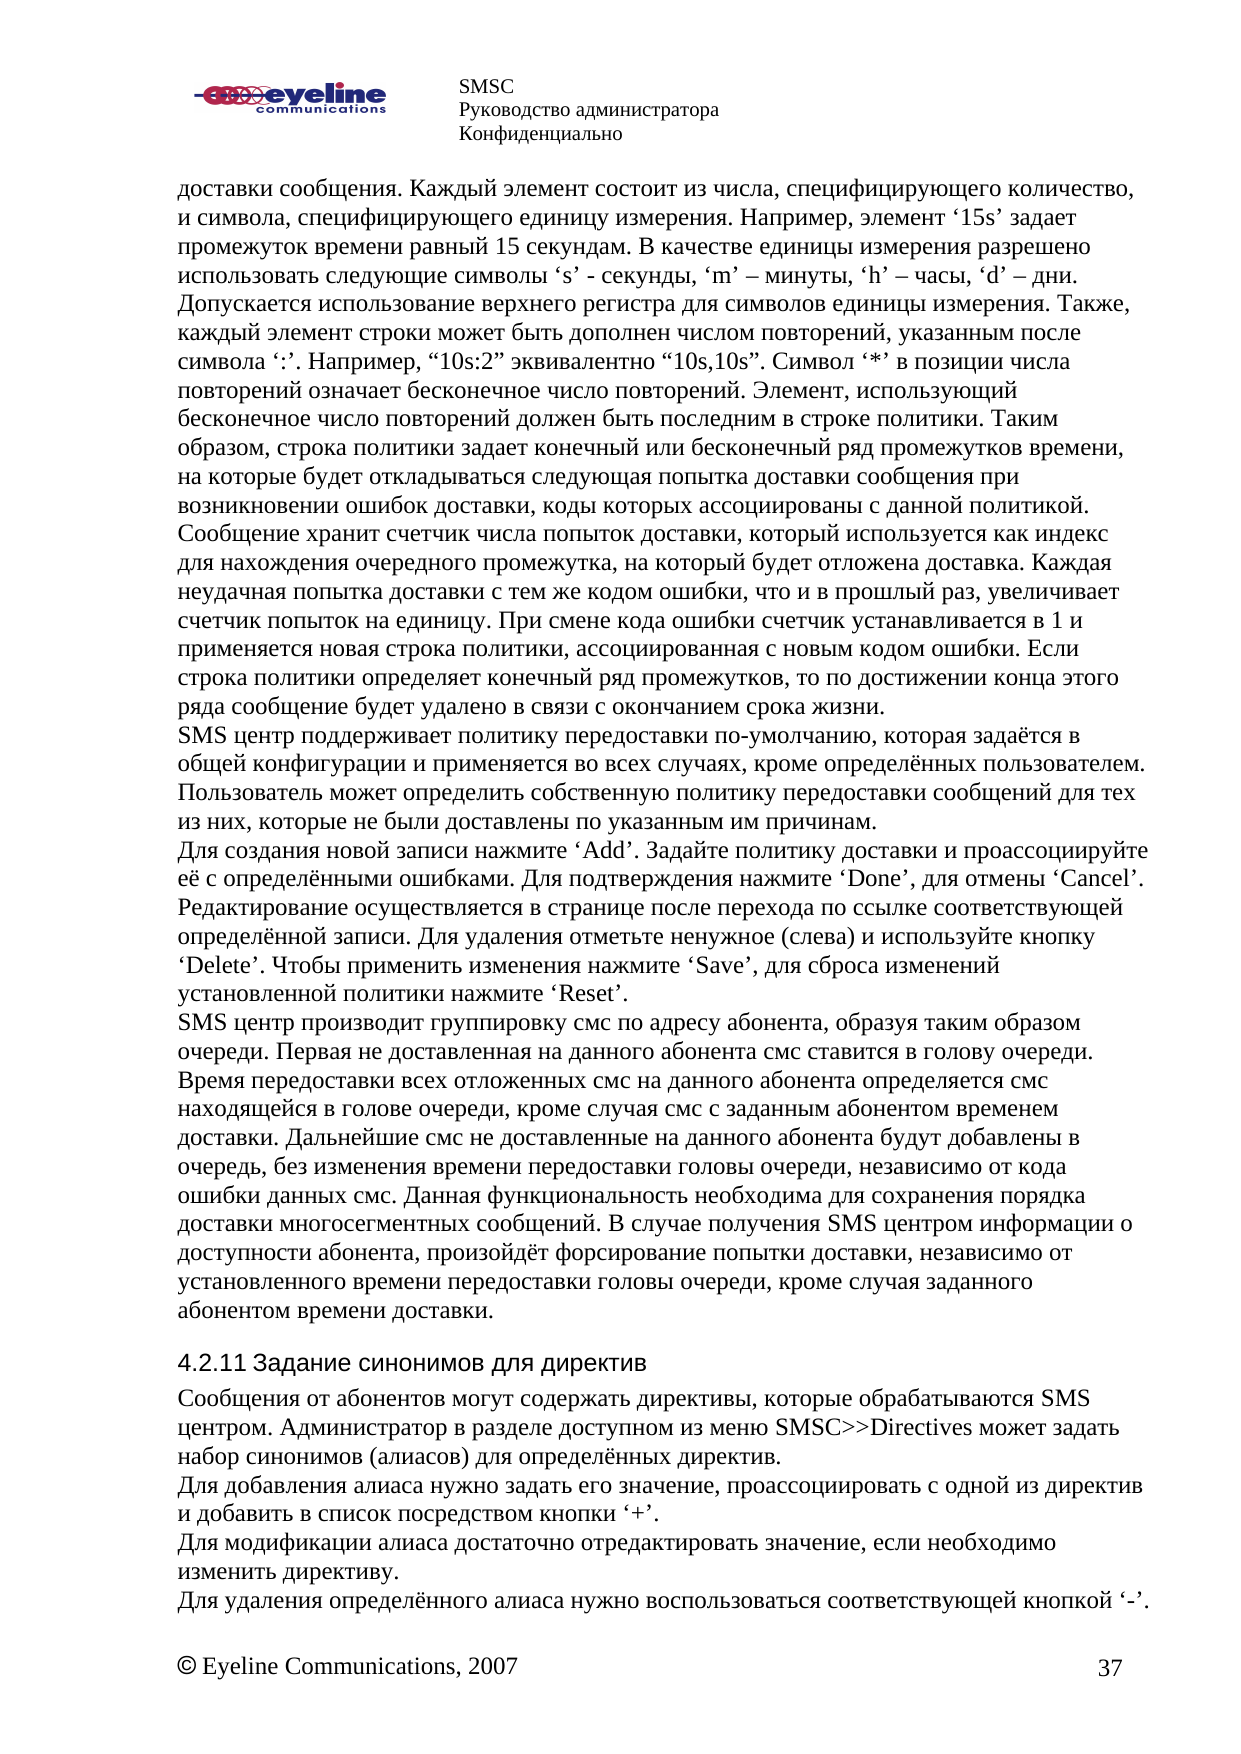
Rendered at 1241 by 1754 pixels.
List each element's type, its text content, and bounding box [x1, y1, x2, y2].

text Для удаления определённого алиаса нужно воспользоваться соответствующей кнопкой ‘-’. [177, 1585, 1152, 1613]
text доставки сообщения. Каждый элемент состоит из числа, специфицирующего количество, и символа, специфицирующего единицу измерения. Например, элемент ‘15s’ задает промежуток времени равный 15 секундам. В качестве единицы измерения разрешено использовать следующие символы ‘s’ - секунды, ‘m’ – минуты, ‘h’ – часы, ‘d’ – дни. Допускается использование верхнего регистра для символов единицы измерения. Также, каждый элемент строки может быть дополнен числом повторений, указанным после символа ‘:’. Например, “10s:2” эквивалентно “10s,10s”. Символ ‘*’ в позиции числа повторений означает бесконечное число повторений. Элемент, использующий бесконечное число повторений должен быть последним в строке политики. Таким образом, строка политики задает конечный или бесконечный ряд промежутков времени, на которые будет откладываться следующая попытка доставки сообщения при возникновении ошибок доставки, коды которых ассоциированы с данной политикой. Сообщение хранит счетчик числа попыток доставки, который используется как индекс для нахождения очередного промежутка, на который будет отложена доставка. Каждая неудачная попытка доставки с тем же кодом ошибки, что и в прошлый раз, увеличивает счетчик попыток на единицу. При смене кода ошибки счетчик устанавливается в 1 и применяется новая строка политики, ассоциированная с новым кодом ошибки. Если строка политики определяет конечный ряд промежутков, то по достижении конца этого ряда сообщение будет удалено в связи с окончанием срока жизни. [177, 173, 1152, 720]
text Для добавления алиаса нужно задать его значение, проассоциировать с одной из директив и добавить в список посредством кнопки ‘+’. [177, 1470, 1152, 1527]
text Для создания новой записи нажмите ‘Add’. Задайте политику доставки и проассоциируйте её с определёнными ошибками. Для подтверждения нажмите ‘Done’, для отмены ‘Cancel’. Редактирование осуществляется в странице после перехода по ссылке соответствующей определённой записи. Для удаления отметьте ненужное (слева) и используйте кнопку ‘Delete’. Чтобы применить изменения нажмите ‘Save’, для сброса изменений установленной политики нажмите ‘Reset’. [177, 835, 1152, 1007]
subtitle Задание синонимов для директив [177, 1348, 1152, 1377]
text SMS центр производит группировку смс по адресу абонента, образуя таким образом очереди. Первая не доставленная на данного абонента смс ставится в голову очереди. Время передоставки всех отложенных смс на данного абонента определяется смс находящейся в голове очереди, кроме случая смс с заданным абонентом временем доставки. Дальнейшие смс не доставленные на данного абонента будут добавлены в очередь, без изменения времени передоставки головы очереди, независимо от кода ошибки данных смс. Данная функциональность необходима для сохранения порядка доставки многосегментных сообщений. В случае получения SMS центром информации о доступности абонента, произойдёт форсирование попытки доставки, независимо от установленного времени передоставки головы очереди, кроме случая заданного абонентом времени доставки. [177, 1007, 1152, 1323]
picture [194, 82, 386, 113]
text Сообщения от абонентов могут содержать директивы, которые обрабатываются SMS центром. Администратор в разделе доступном из меню SMSC>>Directives может задать набор синонимов (алиасов) для определённых директив. [177, 1383, 1152, 1470]
text SMS центр поддерживает политику передоставки по-умолчанию, которая задаётся в общей конфигурации и применяется во всех случаях, кроме определённых пользователем. Пользователь может определить собственную политику передоставки сообщений для тех из них, которые не были доставлены по указанным им причинам. [177, 720, 1152, 835]
text Для модификации алиаса достаточно отредактировать значение, если необходимо изменить директиву. [177, 1527, 1152, 1585]
